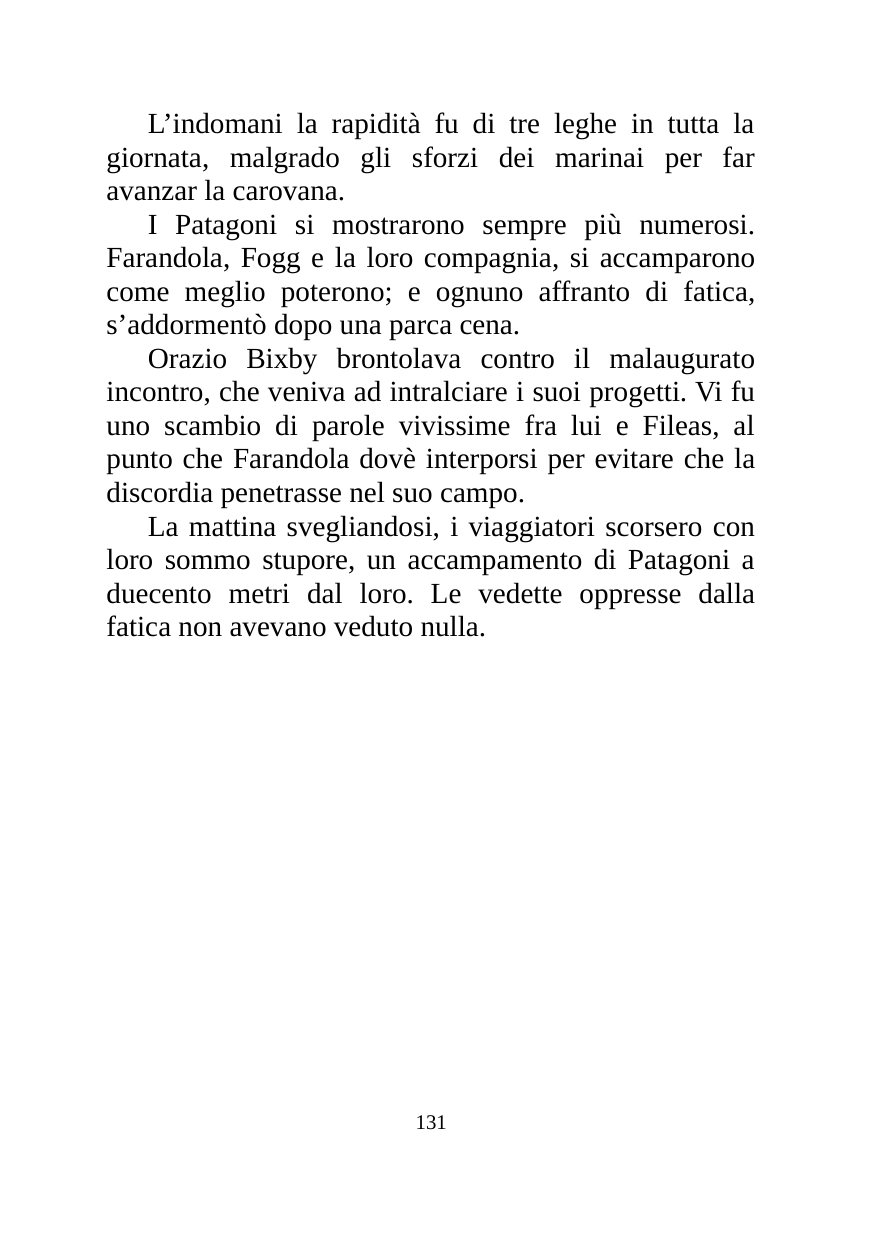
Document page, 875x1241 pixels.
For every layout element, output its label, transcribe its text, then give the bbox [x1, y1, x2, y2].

text I Patagoni si mostrarono sempre più numerosi. Farandola, Fogg e la loro compagnia, si accamparono come meglio poterono; e ognuno affranto di fatica, s’addormentò dopo una parca cena. [106, 207, 756, 341]
text L’indomani la rapidità fu di tre leghe in tutta la giornata, malgrado gli sforzi dei marinai per far avanzar la carovana. [106, 106, 756, 207]
text La mattina svegliandosi, i viaggiatori scorsero con loro sommo stupore, un accampamento di Patagoni a duecento metri dal loro. Le vedette oppresse dalla fatica non avevano veduto nulla. [106, 509, 756, 643]
text Orazio Bixby brontolava contro il malaugurato incontro, che veniva ad intralciare i suoi progetti. Vi fu uno scambio di parole vivissime fra lui e Fileas, al punto che Farandola dovè interporsi per evitare che la discordia penetrasse nel suo campo. [106, 341, 756, 509]
